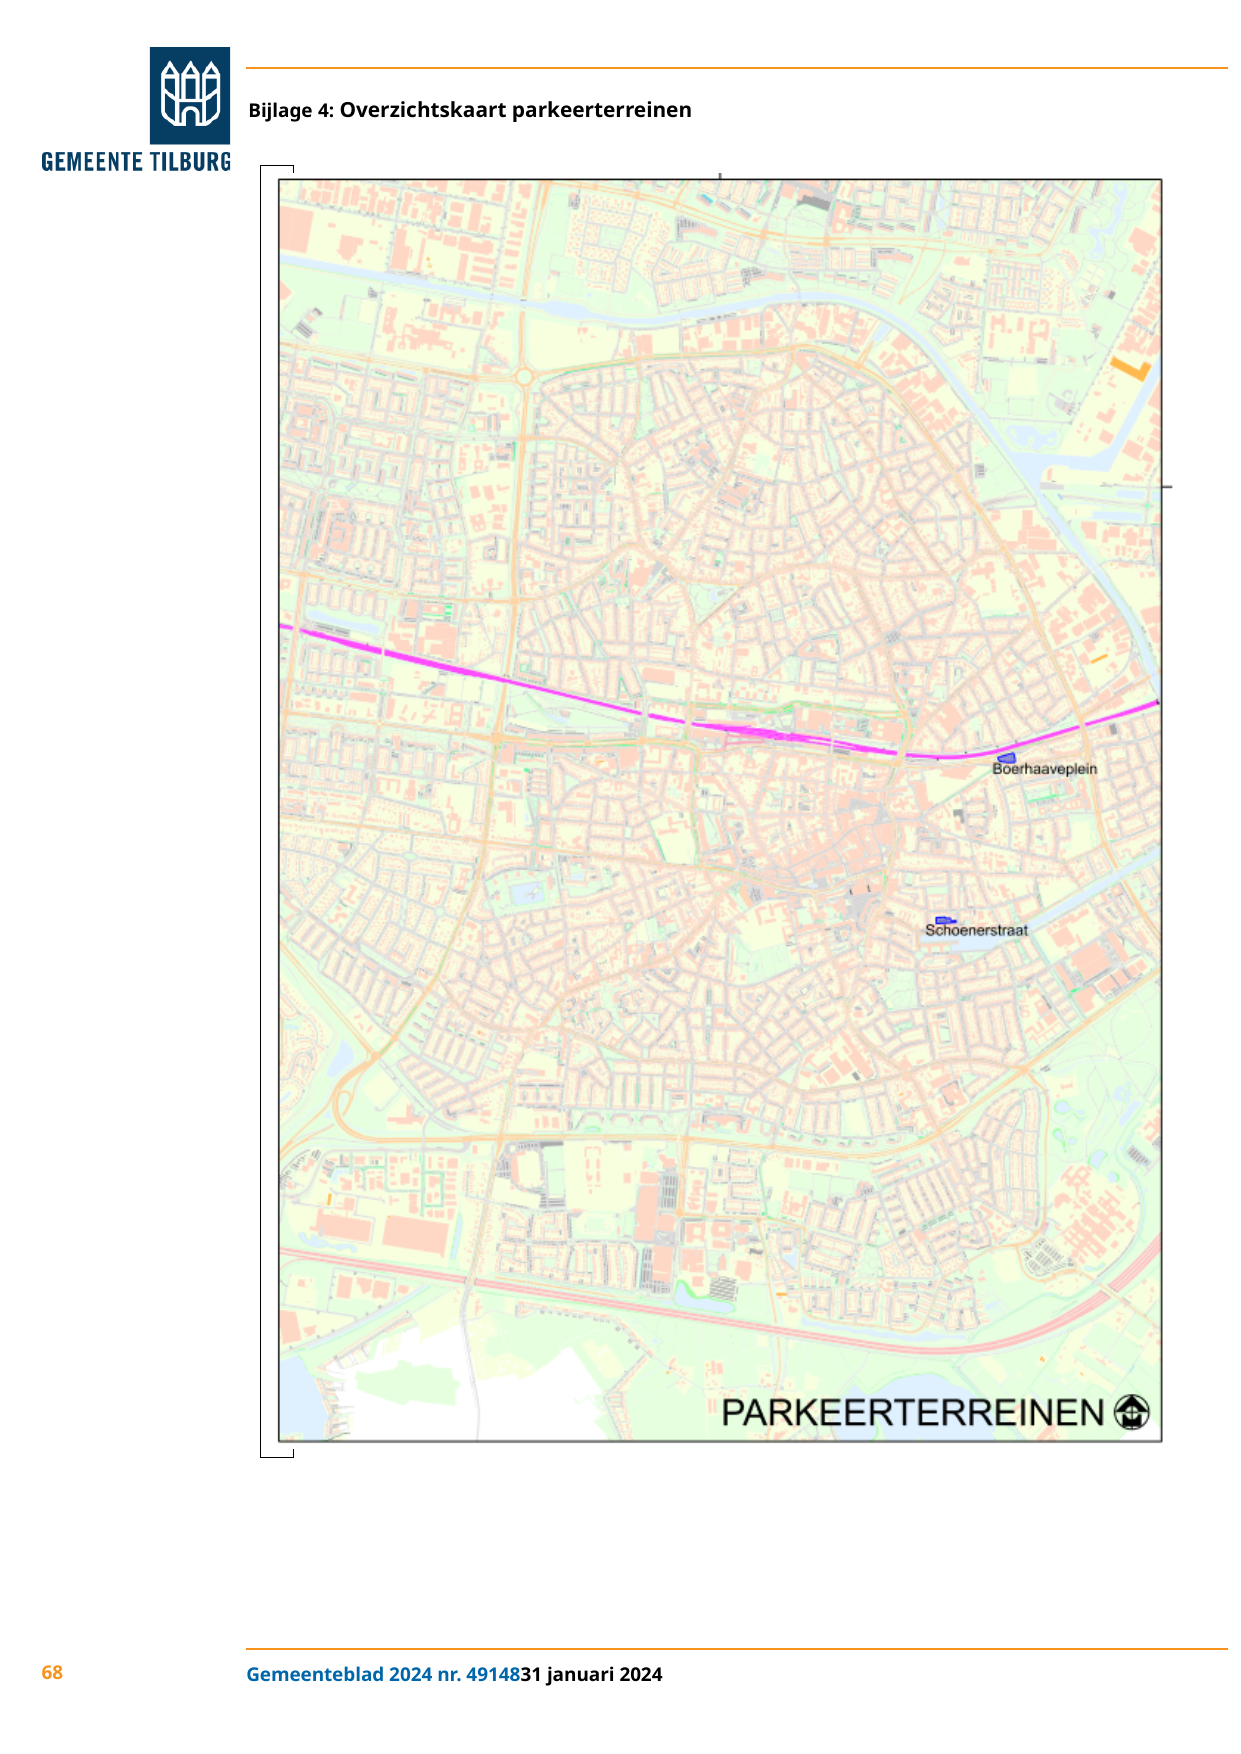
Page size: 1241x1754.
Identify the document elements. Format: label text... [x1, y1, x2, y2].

picture [268, 173, 1173, 1449]
text Bijlage 4: Overzichtskaart parkeerterreinen [248, 95, 1152, 123]
picture [41, 47, 231, 172]
